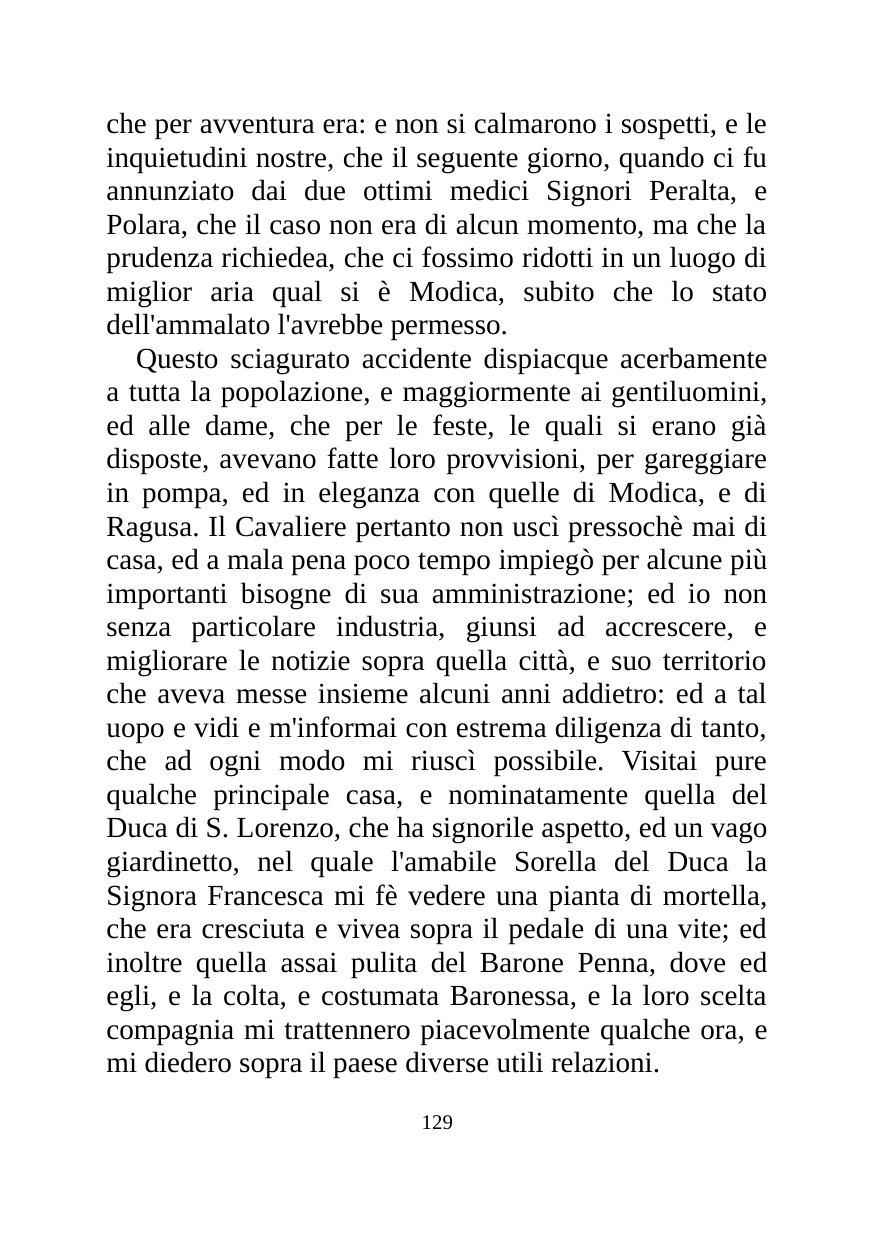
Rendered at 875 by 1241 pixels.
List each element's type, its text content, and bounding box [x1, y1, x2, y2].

text che per avventura era: e non si calmarono i sospetti, e le inquietudini nostre, che il seguente giorno, quando ci fu annunziato dai due ottimi medici Signori Peralta, e Polara, che il caso non era di alcun momento, ma che la prudenza richiedea, che ci fossimo ridotti in un luogo di miglior aria qual si è Modica, subito che lo stato dell'ammalato l'avrebbe permesso. [106, 106, 768, 341]
text Questo sciagurato accidente dispiacque acerbamente a tutta la popolazione, e maggiormente ai gentiluomini, ed alle dame, che per le feste, le quali si erano già disposte, avevano fatte loro provvisioni, per gareggiare in pompa, ed in eleganza con quelle di Modica, e di Ragusa. Il Cavaliere pertanto non uscì pressochè mai di casa, ed a mala pena poco tempo impiegò per alcune più importanti bisogne di sua amministrazione; ed io non senza particolare industria, giunsi ad accrescere, e migliorare le notizie sopra quella città, e suo territorio che aveva messe insieme alcuni anni addietro: ed a tal uopo e vidi e m'informai con estrema diligenza di tanto, che ad ogni modo mi riuscì possibile. Visitai pure qualche principale casa, e nominatamente quella del Duca di S. Lorenzo, che ha signorile aspetto, ed un vago giardinetto, nel quale l'amabile Sorella del Duca la Signora Francesca mi fè vedere una pianta di mortella, che era cresciuta e vivea sopra il pedale di una vite; ed inoltre quella assai pulita del Barone Penna, dove ed egli, e la colta, e costumata Baronessa, e la loro scelta compagnia mi trattennero piacevolmente qualche ora, e mi diedero sopra il paese diverse utili relazioni. [106, 341, 768, 1079]
